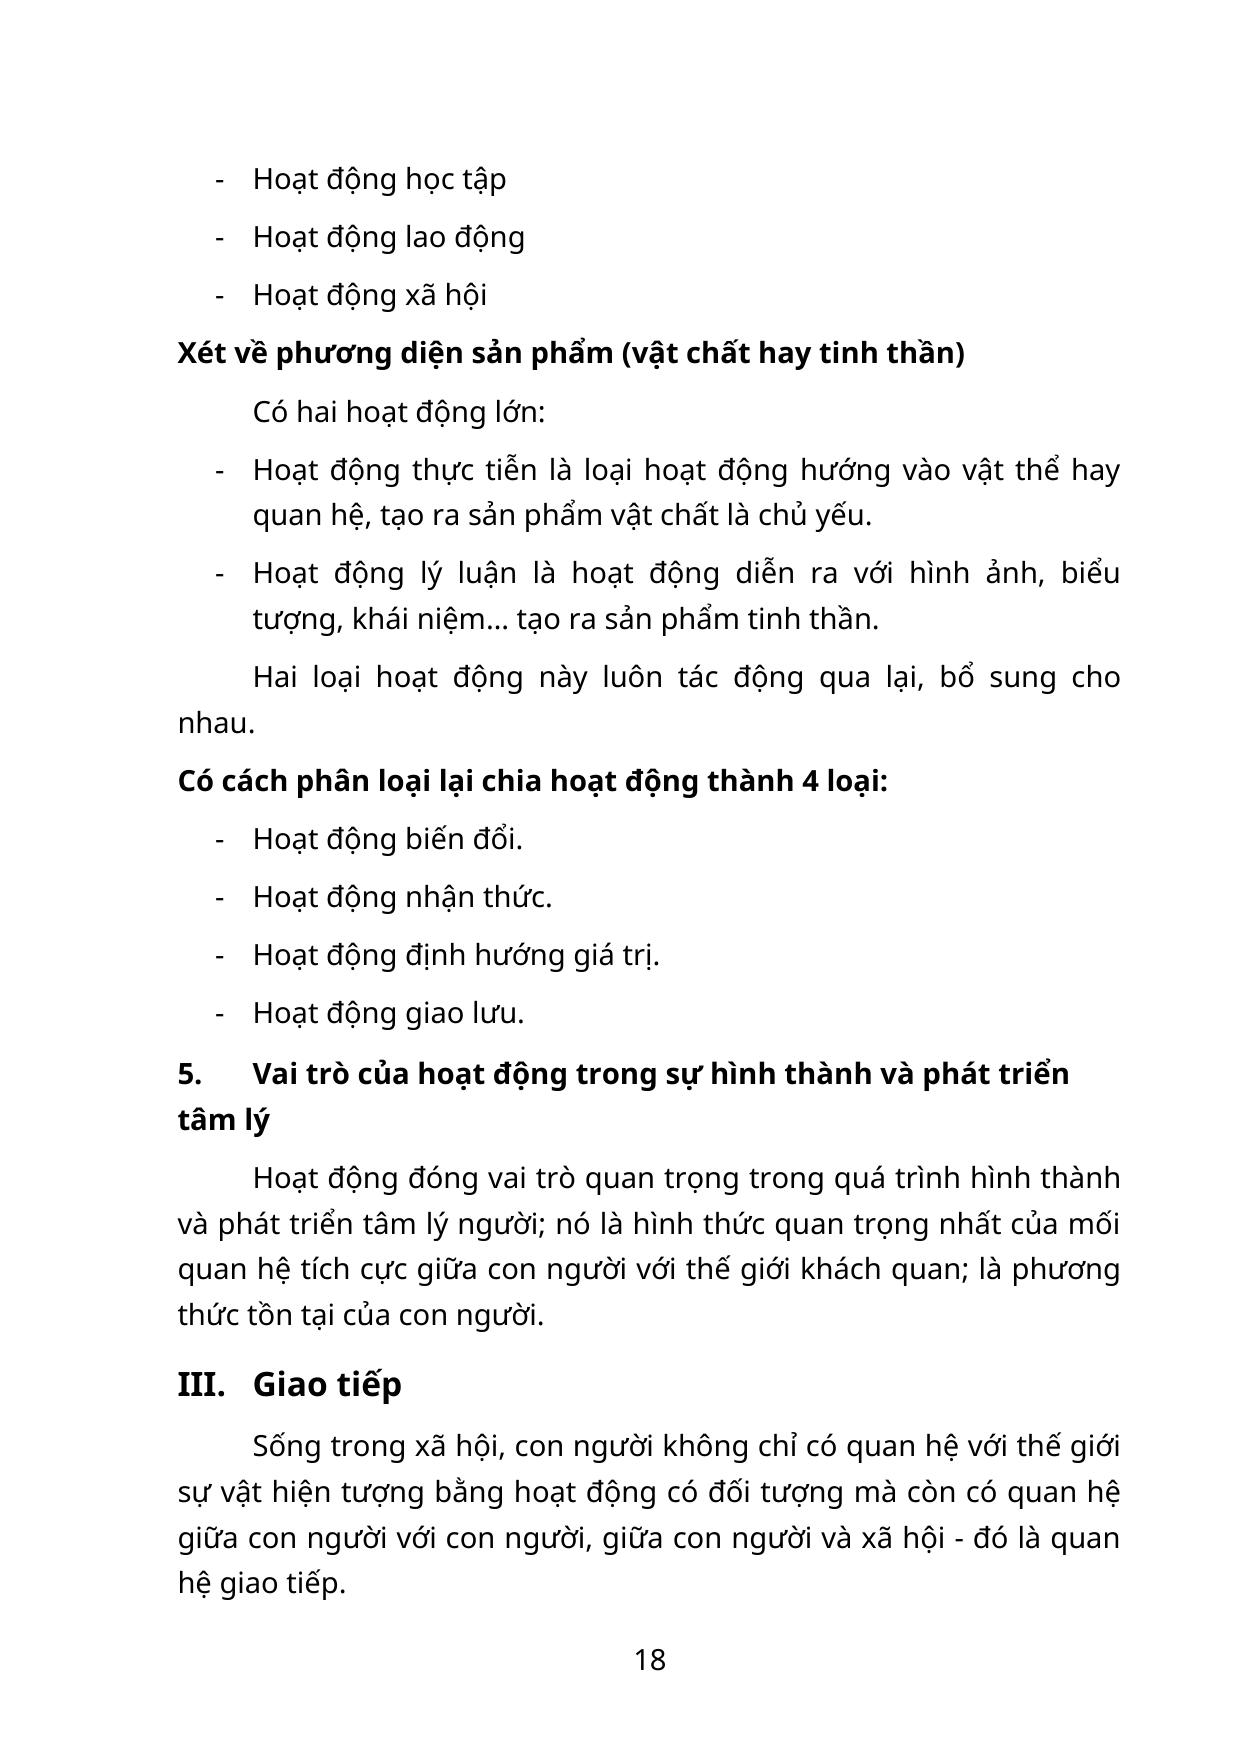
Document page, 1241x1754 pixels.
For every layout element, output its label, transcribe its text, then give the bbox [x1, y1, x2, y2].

list Hoạt động xã hội [215, 275, 1122, 314]
text Hai loại hoạt động này luôn tác động qua lại, bổ sung cho nhau. [177, 657, 1122, 742]
subtitle Vai trò của hoạt động trong sự hình thành và phát triển tâm lý [177, 1053, 1122, 1139]
list Hoạt động thực tiễn là loại hoạt động hướng vào vật thể hay quan hệ, tạo ra sản phẩm vật chất là chủ yếu. [215, 449, 1122, 534]
text Xét về phương diện sản phẩm (vật chất hay tinh thần) [177, 333, 1122, 372]
list Hoạt động nhận thức. [215, 877, 1122, 916]
text Hoạt động đóng vai trò quan trọng trong quá trình hình thành và phát triển tâm lý người; nó là hình thức quan trọng nhất của mối quan hệ tích cực giữa con người với thế giới khách quan; là phương thức tồn tại của con người. [177, 1157, 1122, 1334]
list Hoạt động lý luận là hoạt động diễn ra với hình ảnh, biểu tượng, khái niệm… tạo ra sản phẩm tinh thần. [215, 553, 1122, 638]
list Hoạt động lao động [215, 217, 1122, 256]
text Sống trong xã hội, con người không chỉ có quan hệ với thế giới sự vật hiện tượng bằng hoạt động có đối tượng mà còn có quan hệ giữa con người với con người, giữa con người và xã hội - đó là quan hệ giao tiếp. [177, 1426, 1122, 1602]
list Hoạt động giao lưu. [215, 993, 1122, 1032]
list Hoạt động biến đổi. [215, 818, 1122, 858]
list Hoạt động học tập [215, 158, 1122, 198]
text Có hai hoạt động lớn: [177, 391, 1122, 431]
subtitle Giao tiếp [177, 1361, 1122, 1406]
list Hoạt động định hướng giá trị. [215, 935, 1122, 974]
text Có cách phân loại lại chia hoạt động thành 4 loại: [177, 760, 1122, 800]
